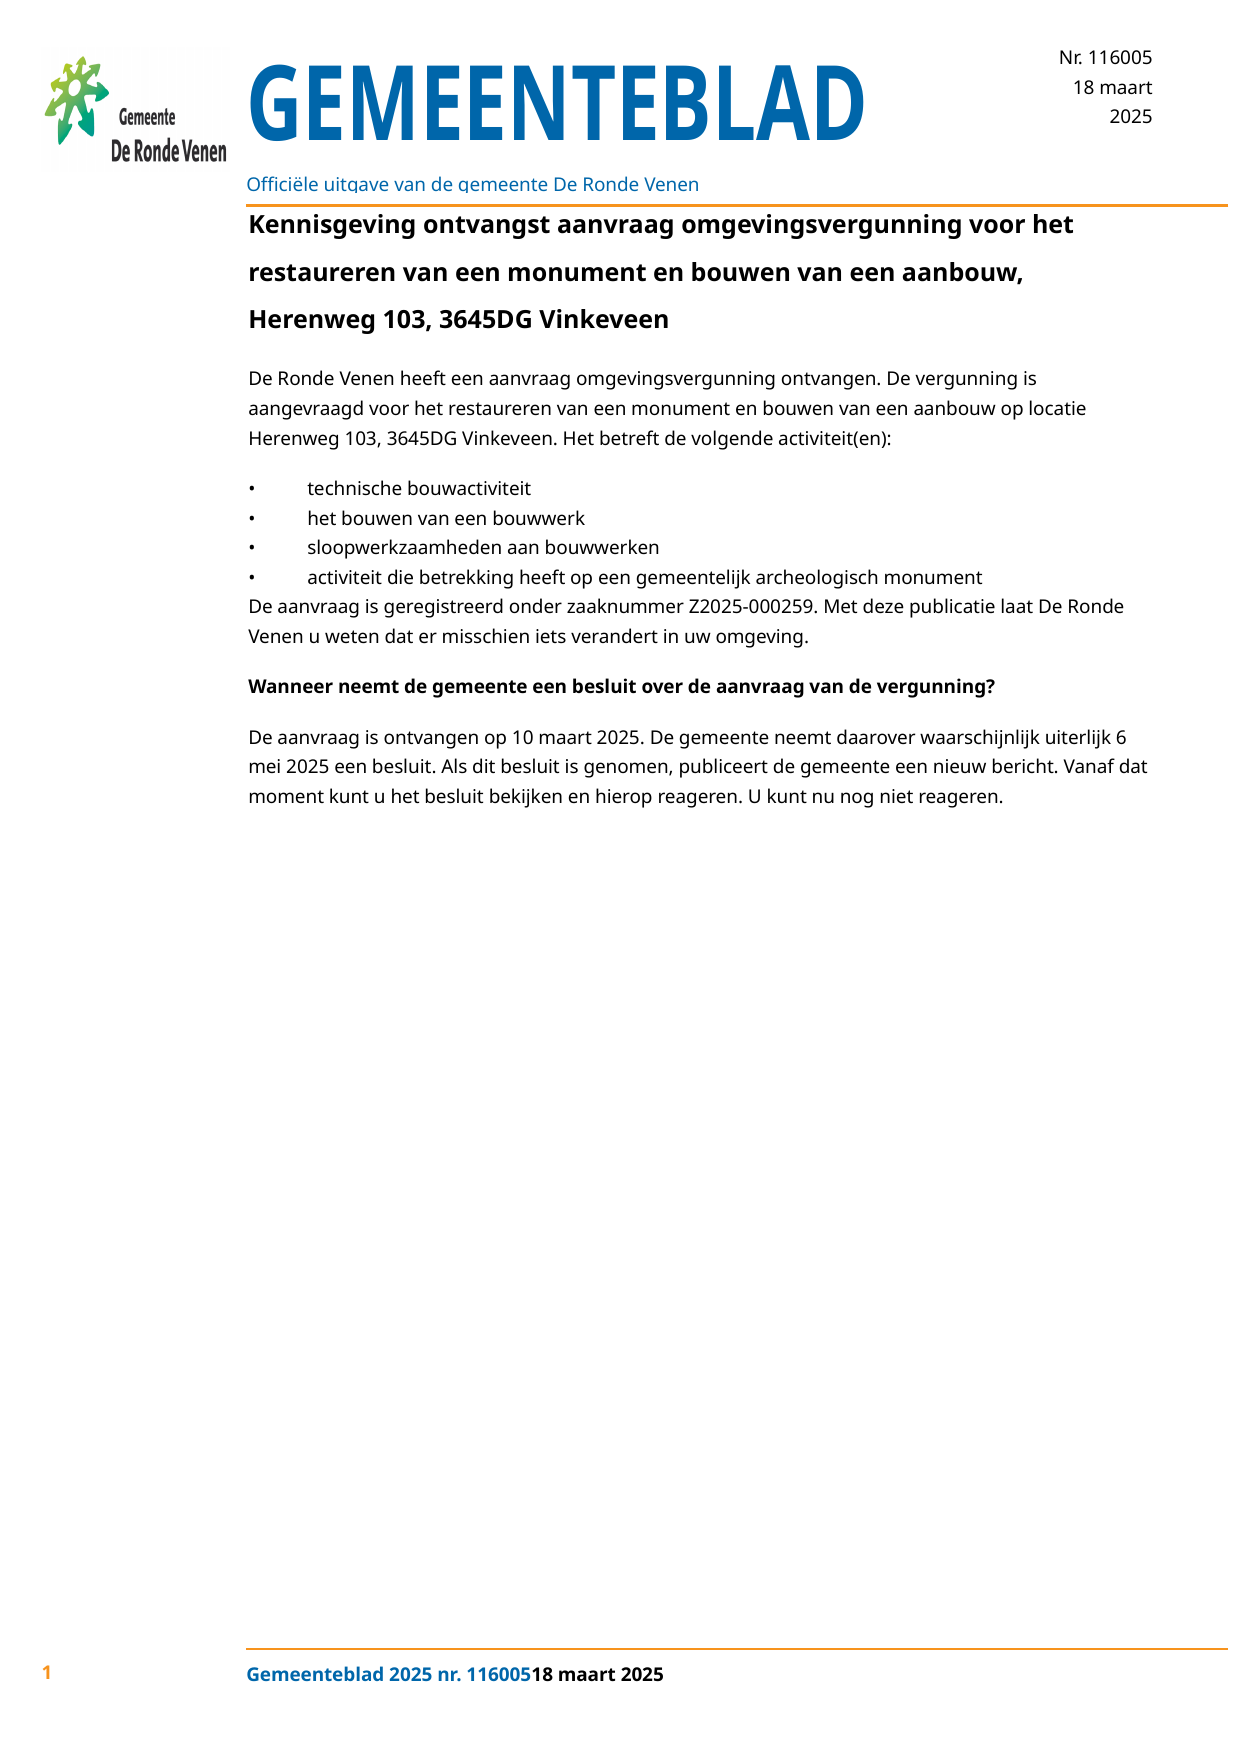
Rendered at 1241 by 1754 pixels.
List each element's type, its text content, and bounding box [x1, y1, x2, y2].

text De aanvraag is ontvangen op 10 maart 2025. De gemeente neemt daarover waarschijnlijk uiterlijk 6 mei 2025 een besluit. Als dit besluit is genomen, publiceert de gemeente een nieuw bericht. Vanaf dat moment kunt u het besluit bekijken en hierop reageren. U kunt nu nog niet reageren. [248, 724, 1152, 809]
text Kennisgeving ontvangst aanvraag omgevingsvergunning voor het restaureren van een monument en bouwen van een aanbouw, Herenweg 103, 3645DG Vinkeveen [248, 207, 1152, 336]
list sloopwerkzaamheden aan bouwwerken [248, 534, 1152, 560]
text De Ronde Venen heeft een aanvraag omgevingsvergunning ontvangen. De vergunning is aangevraagd voor het restaureren van een monument en bouwen van een aanbouw op locatie Herenweg 103, 3645DG Vinkeveen. Het betreft de volgende activiteit(en): [248, 366, 1152, 450]
text Wanneer neemt de gemeente een besluit over de aanvraag van de vergunning? [248, 673, 1152, 699]
list technische bouwactiviteit [248, 475, 1152, 501]
list het bouwen van een bouwwerk [248, 505, 1152, 530]
text De aanvraag is geregistreerd onder zaaknummer Z2025-000259. Met deze publicatie laat De Ronde Venen u weten dat er misschien iets verandert in uw omgeving. [248, 593, 1152, 649]
picture [41, 47, 231, 172]
list activiteit die betrekking heeft op een gemeentelijk archeologisch monument [248, 564, 1152, 589]
